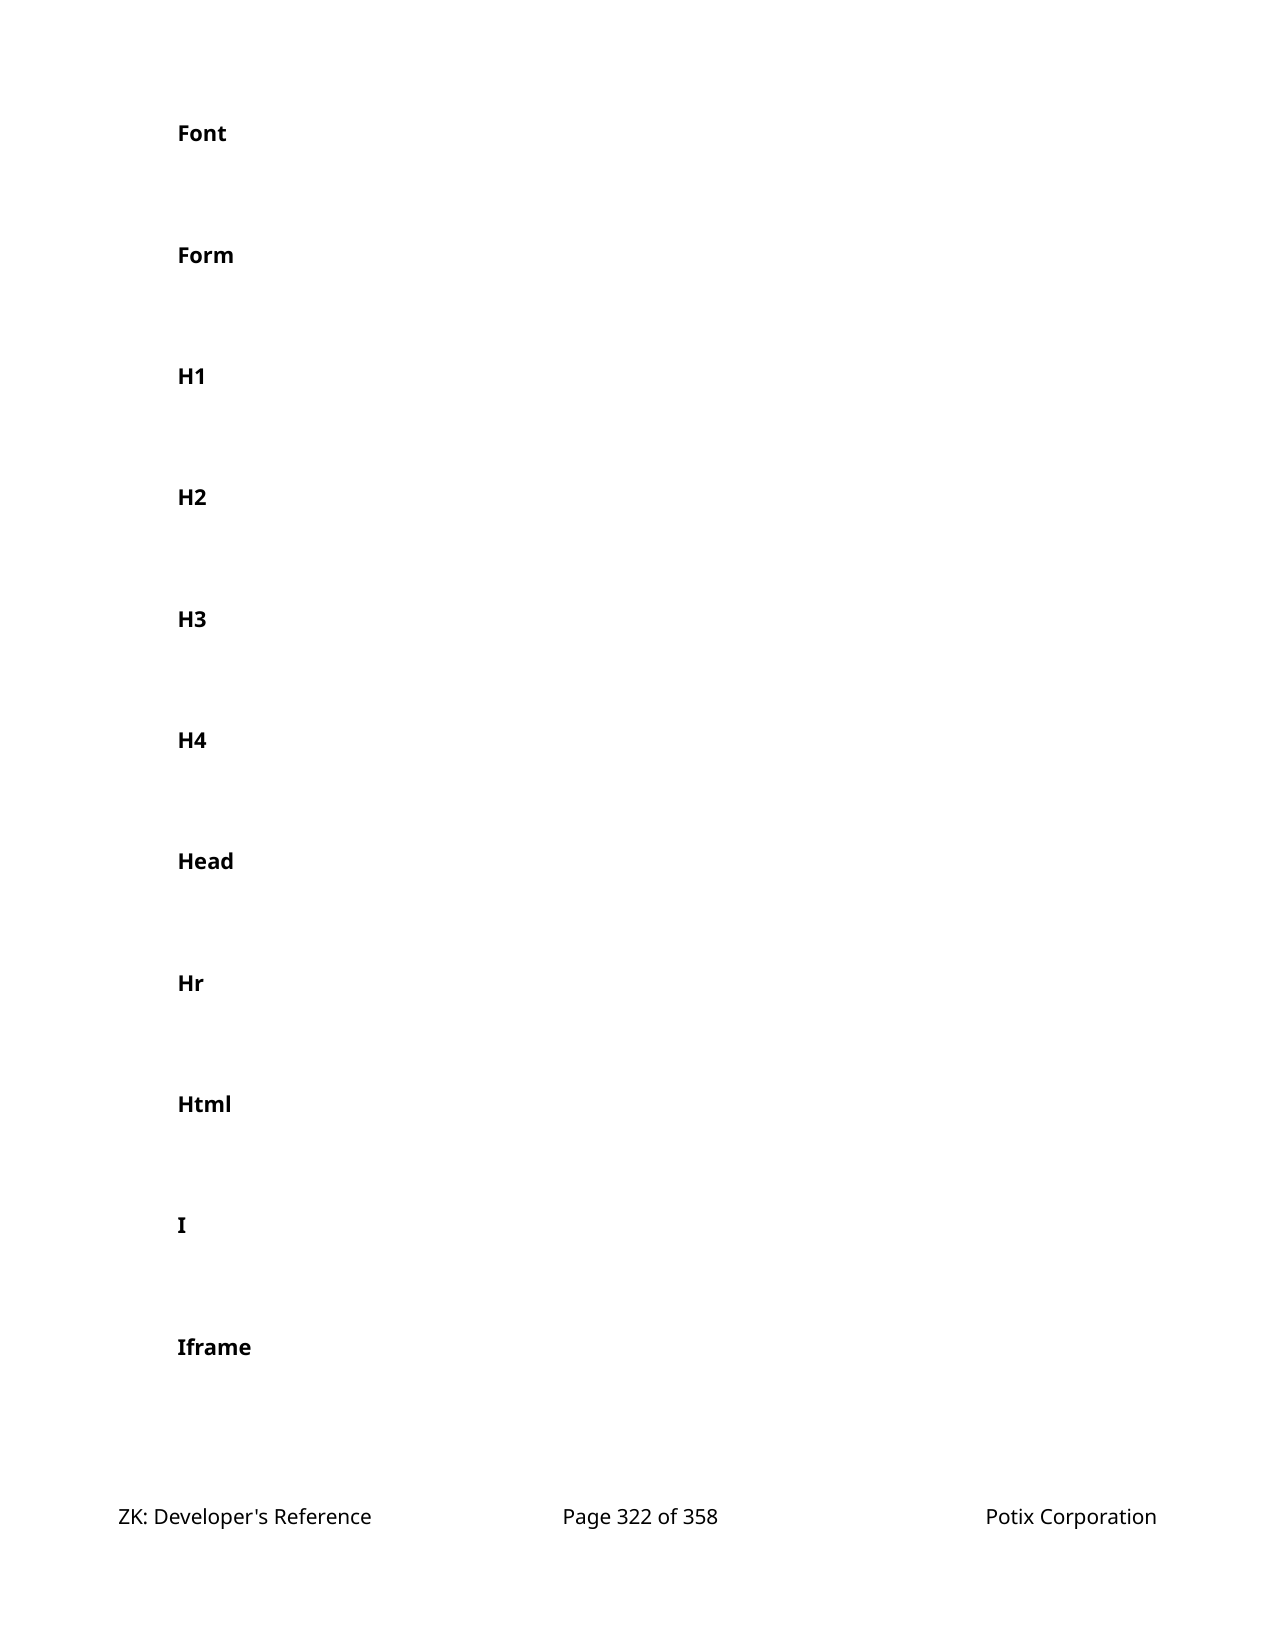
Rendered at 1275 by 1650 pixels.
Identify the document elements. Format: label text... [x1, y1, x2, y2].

subtitle H4 [177, 725, 1157, 755]
subtitle H3 [177, 603, 1157, 633]
subtitle Hr [177, 968, 1157, 998]
subtitle H2 [177, 482, 1157, 512]
subtitle Form [177, 239, 1157, 269]
subtitle Head [177, 846, 1157, 876]
subtitle Html [177, 1089, 1157, 1119]
subtitle H1 [177, 361, 1157, 391]
subtitle Font [177, 118, 1157, 148]
subtitle Iframe [177, 1332, 1157, 1362]
subtitle I [177, 1210, 1157, 1240]
